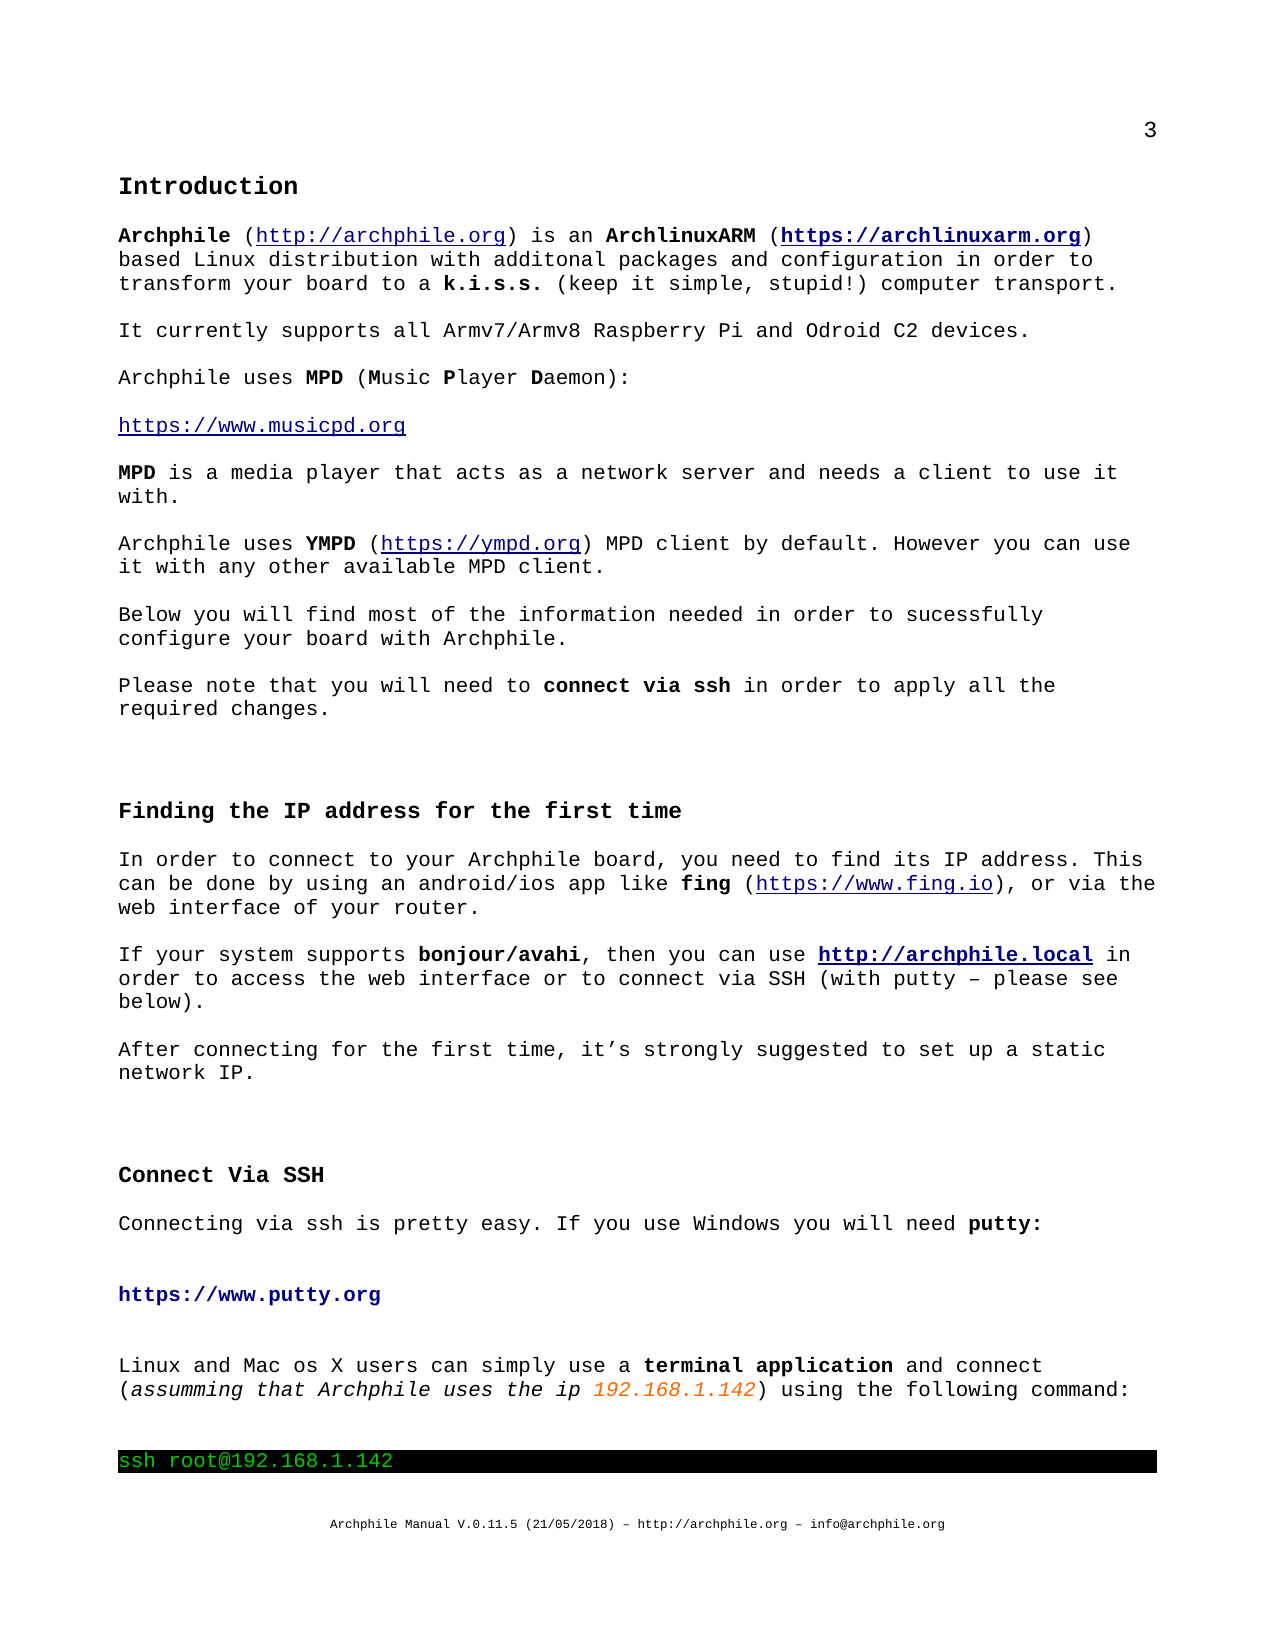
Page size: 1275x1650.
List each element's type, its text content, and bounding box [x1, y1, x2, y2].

text Below you will find most of the information needed in order to sucessfully configure your board with Archphile. [118, 604, 1157, 651]
text https://www.putty.org [118, 1284, 1157, 1308]
text In order to connect to your Archphile board, you need to find its IP address. This can be done by using an android/ios app like fing (https://www.fing.io), or via the web interface of your router. [118, 849, 1157, 920]
text After connecting for the first time, it’s strongly suggested to set up a static network IP. [118, 1039, 1157, 1086]
text Archphile uses MPD (Music Player Daemon): [118, 367, 1157, 391]
text Finding the IP address for the first time [118, 800, 1157, 826]
text https://www.musicpd.org [118, 415, 1157, 438]
text If your system supports bonjour/avahi, then you can use http://archphile.local in order to access the web interface or to connect via SSH (with putty – please see below). [118, 944, 1157, 1015]
text Archphile (http://archphile.org) is an ArchlinuxARM (https://archlinuxarm.org) based Linux distribution with additonal packages and configuration in order to transform your board to a k.i.s.s. (keep it simple, stupid!) computer transport. [118, 226, 1157, 296]
text Introduction [118, 173, 1157, 202]
text Archphile uses YMPD (https://ympd.org) MPD client by default. However you can use it with any other available MPD client. [118, 533, 1157, 580]
text Connecting via ssh is pretty easy. If you use Windows you will need putty: [118, 1213, 1157, 1237]
text MPD is a media player that acts as a network server and needs a client to use it with. [118, 462, 1157, 509]
text Please note that you will need to connect via ssh in order to apply all the required changes. [118, 675, 1157, 722]
text It currently supports all Armv7/Armv8 Raspberry Pi and Odroid C2 devices. [118, 320, 1157, 344]
text ssh root@192.168.1.142 [118, 1450, 1157, 1473]
text Linux and Mac os X users can simply use a terminal application and connect (assumming that Archphile uses the ip 192.168.1.142) using the following command: [118, 1355, 1157, 1402]
text Connect Via SSH [118, 1164, 1157, 1190]
